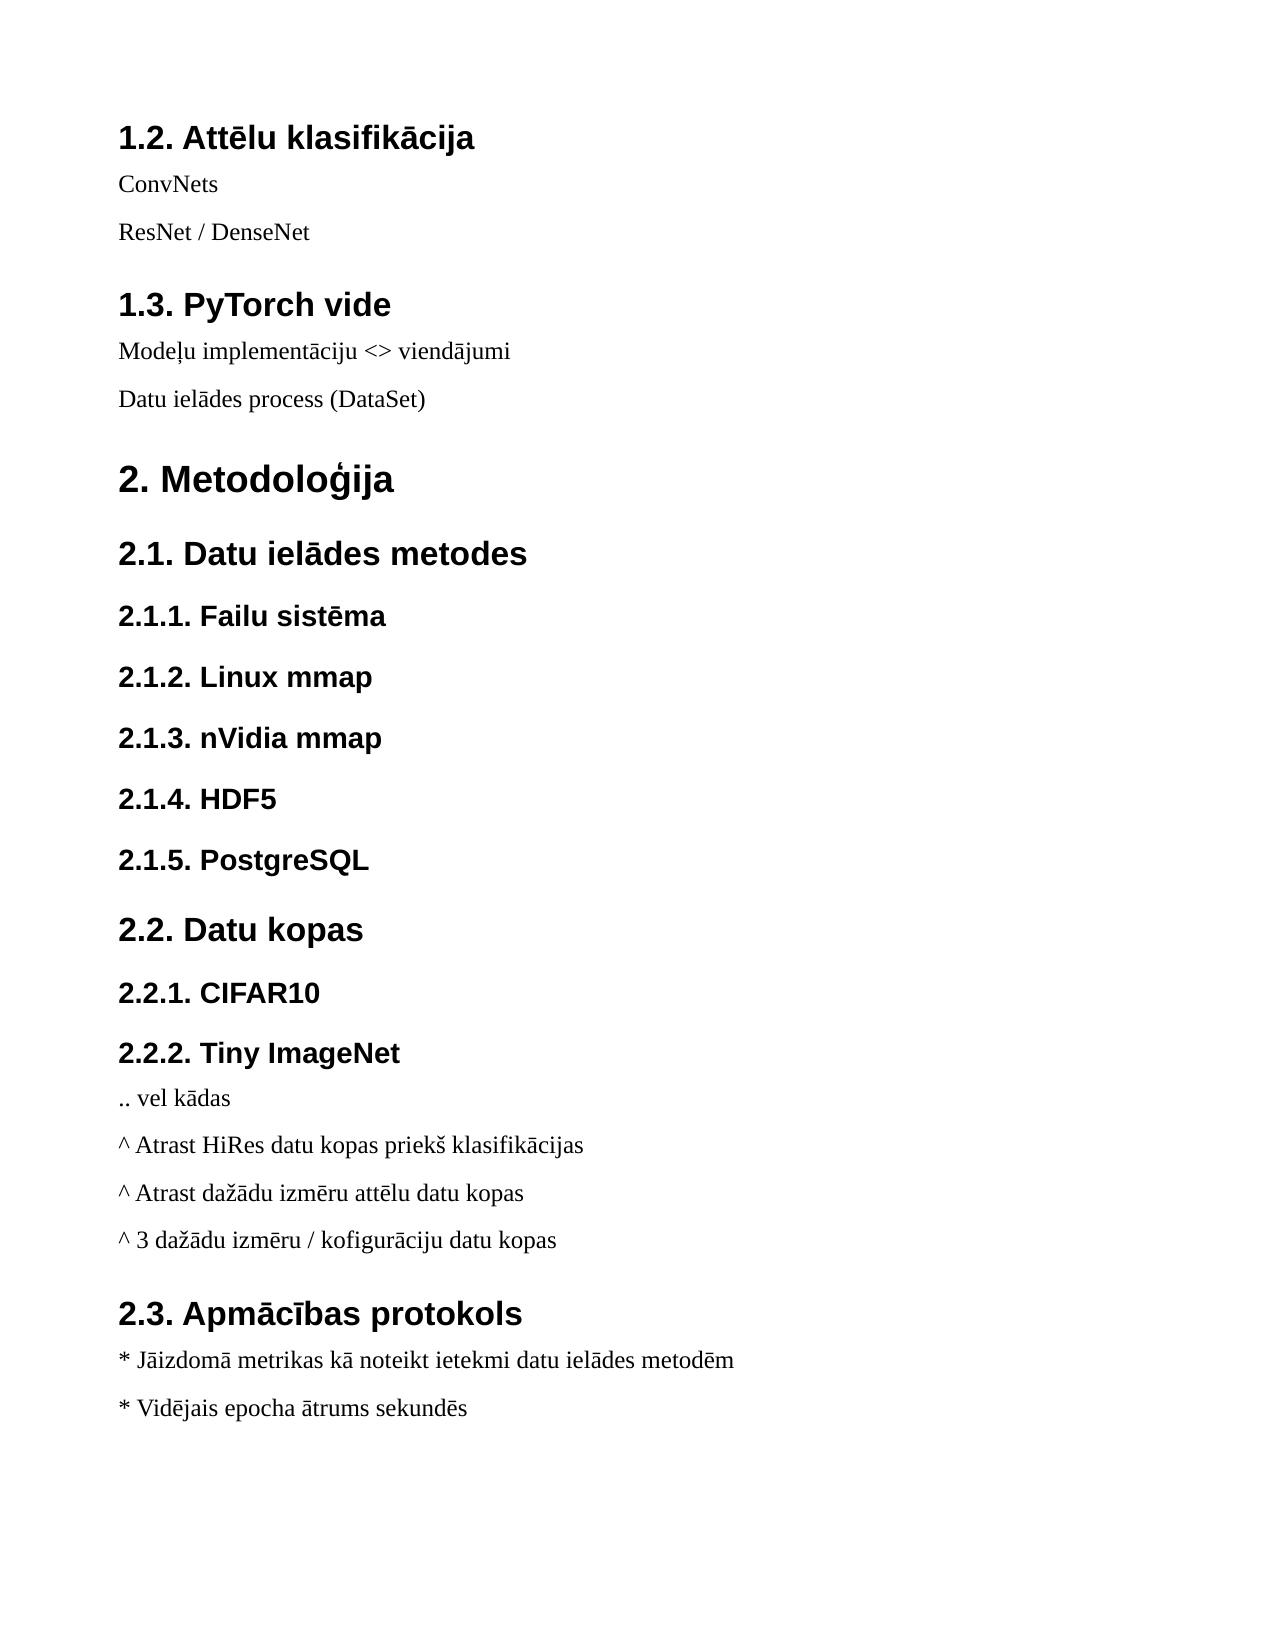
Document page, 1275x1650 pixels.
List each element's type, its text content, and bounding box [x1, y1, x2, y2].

text * Vidējais epocha ātrums sekundēs [118, 1393, 1157, 1421]
subtitle 2.2.2. Tiny ImageNet [118, 1036, 1157, 1070]
subtitle 2.2. Datu kopas [118, 910, 1157, 948]
subtitle 2.1.4. HDF5 [118, 782, 1157, 816]
text * Jāizdomā metrikas kā noteikt ietekmi datu ielādes metodēm [118, 1345, 1157, 1374]
text .. vel kādas [118, 1083, 1157, 1111]
text ^ Atrast dažādu izmēru attēlu datu kopas [118, 1178, 1157, 1207]
text ^ 3 dažādu izmēru / kofigurāciju datu kopas [118, 1225, 1157, 1254]
subtitle 1.3. PyTorch vide [118, 285, 1157, 324]
subtitle 2.1. Datu ielādes metodes [118, 534, 1157, 572]
subtitle 2.3. Apmācības protokols [118, 1294, 1157, 1332]
text ResNet / DenseNet [118, 217, 1157, 246]
text Datu ielādes process (DataSet) [118, 384, 1157, 413]
text Modeļu implementāciju <> viendājumi [118, 336, 1157, 365]
subtitle 2.1.2. Linux mmap [118, 660, 1157, 694]
subtitle 2.1.3. nVidia mmap [118, 721, 1157, 755]
subtitle 2.1.5. PostgreSQL [118, 843, 1157, 876]
subtitle 2.2.1. CIFAR10 [118, 976, 1157, 1009]
subtitle 1.2. Attēlu klasifikācija [118, 118, 1157, 157]
text ConvNets [118, 169, 1157, 198]
subtitle 2. Metodoloģija [118, 457, 1157, 500]
text ^ Atrast HiRes datu kopas priekš klasifikācijas [118, 1130, 1157, 1159]
subtitle 2.1.1. Failu sistēma [118, 599, 1157, 633]
